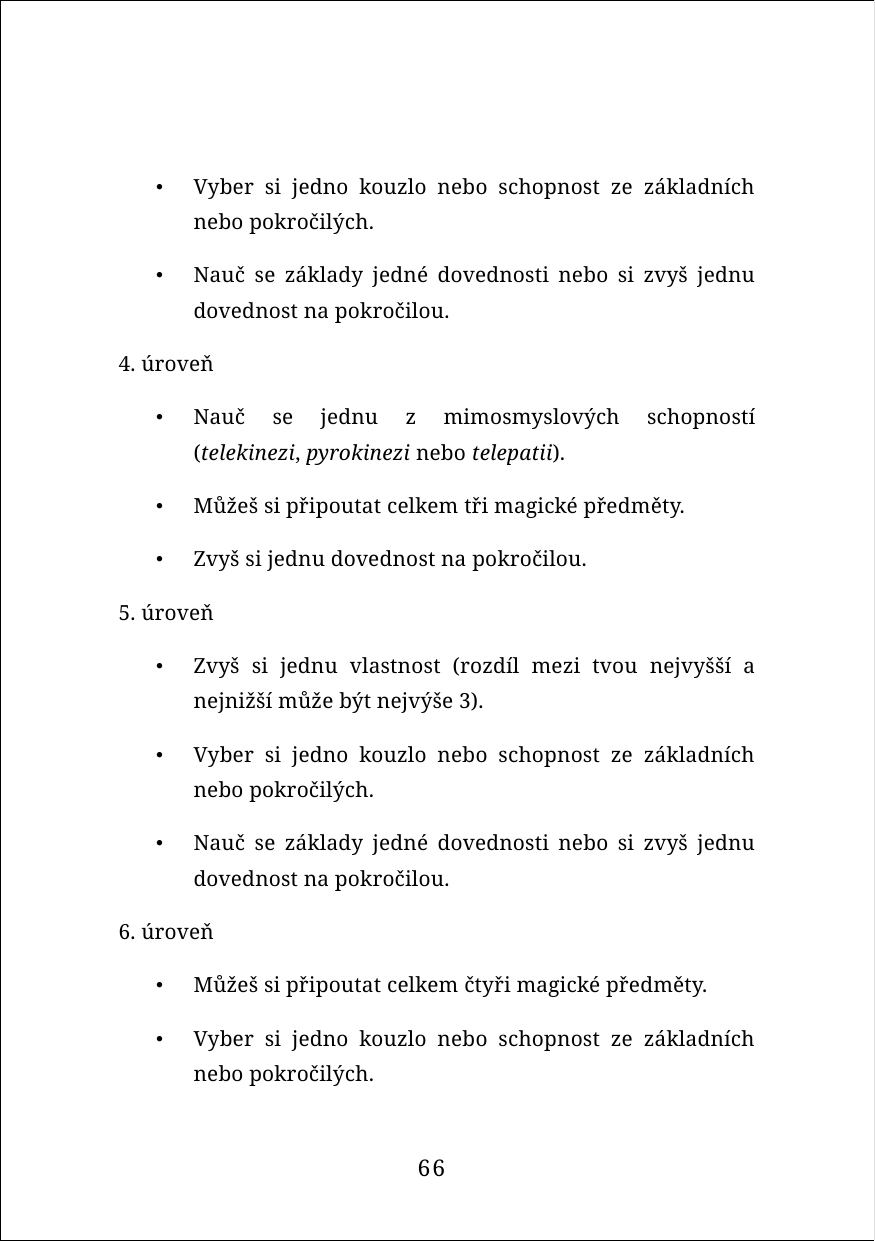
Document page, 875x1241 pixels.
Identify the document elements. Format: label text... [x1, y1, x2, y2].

text 5. úroveň [118, 598, 756, 626]
list Nauč se základy jedné dovednosti nebo si zvyš jednu dovednost na pokročilou. [156, 828, 756, 892]
list Vyber si jedno kouzlo nebo schopnost ze základních nebo pokročilých. [156, 740, 756, 804]
list Vyber si jedno kouzlo nebo schopnost ze základních nebo pokročilých. [156, 1024, 756, 1088]
list Můžeš si připoutat celkem čtyři magické předměty. [156, 970, 756, 999]
text 4. úroveň [118, 349, 756, 378]
list Nauč se jednu z mimosmyslových schopností (telekinezi, pyrokinezi nebo telepatii). [156, 402, 756, 466]
list Nauč se základy jedné dovednosti nebo si zvyš jednu dovednost na pokročilou. [156, 261, 756, 324]
list Vyber si jedno kouzlo nebo schopnost ze základních nebo pokročilých. [156, 172, 756, 236]
list Můžeš si připoutat celkem tři magické předměty. [156, 491, 756, 520]
list Zvyš si jednu vlastnost (rozdíl mezi tvou nejvyšší a nejnižší může být nejvýše 3). [156, 651, 756, 715]
text 6. úroveň [118, 917, 756, 946]
list Zvyš si jednu dovednost na pokročilou. [156, 544, 756, 573]
